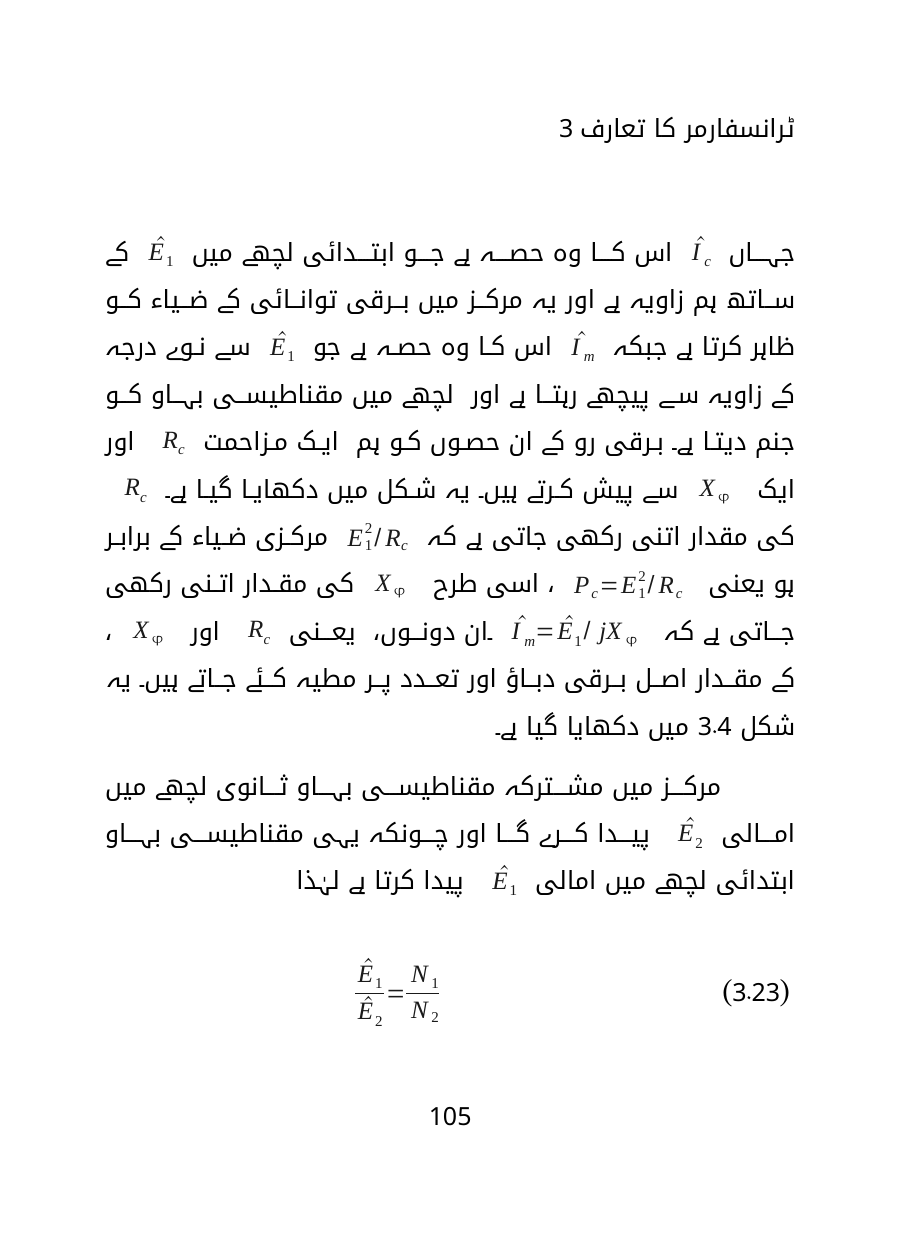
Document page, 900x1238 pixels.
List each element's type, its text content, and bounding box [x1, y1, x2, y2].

text مرکز میں مشترکہ مقناطیسی بہاو ثانوی لچھے میں امالی پیدا کرے گا اور چونکہ یہی مقناطیسی بہاو ابتدائی لچھے میں امالی پیدا کرتا ہے لہٰذا [105, 763, 795, 905]
table_header [105, 952, 681, 1048]
table_header (3.23) [681, 952, 795, 1048]
text جہاںاس کا وہ حصہ ہے جو ابتدائی لچھے میںکے ساتھ ہم زاویہ ہے اور یہ مرکز میں برقی توانائی کے ضیاء کو ظاہر کرتا ہے جبکہاس کا وہ حصہ ہے جوسے نوے درجہ کے زاویہ سے پیچھے رہتا ہے اور لچھے میں مقناطیسی بہاو کو جنم دیتا ہے۔ برقی رو کے ان حصوں کو ہم ایک مزاحمت اور ایک سے پیش کرتے ہیں۔ یہ شکل میں دکھایا گیا ہے۔ کی مقدار اتنی رکھی جاتی ہے کہمرکزی ضیاء کے برابر ہو یعنی ، اسی طرح کی مقدار اتنی رکھی جاتی ہے کہ ۔ان دونوں، یعنی اور ، کے مقدار اصل برقی دباؤ اور تعدد پر مطیہ کئے جاتے ہیں۔ یہ شکل 3.4 میں دکھایا گیا ہے۔ [105, 229, 795, 750]
